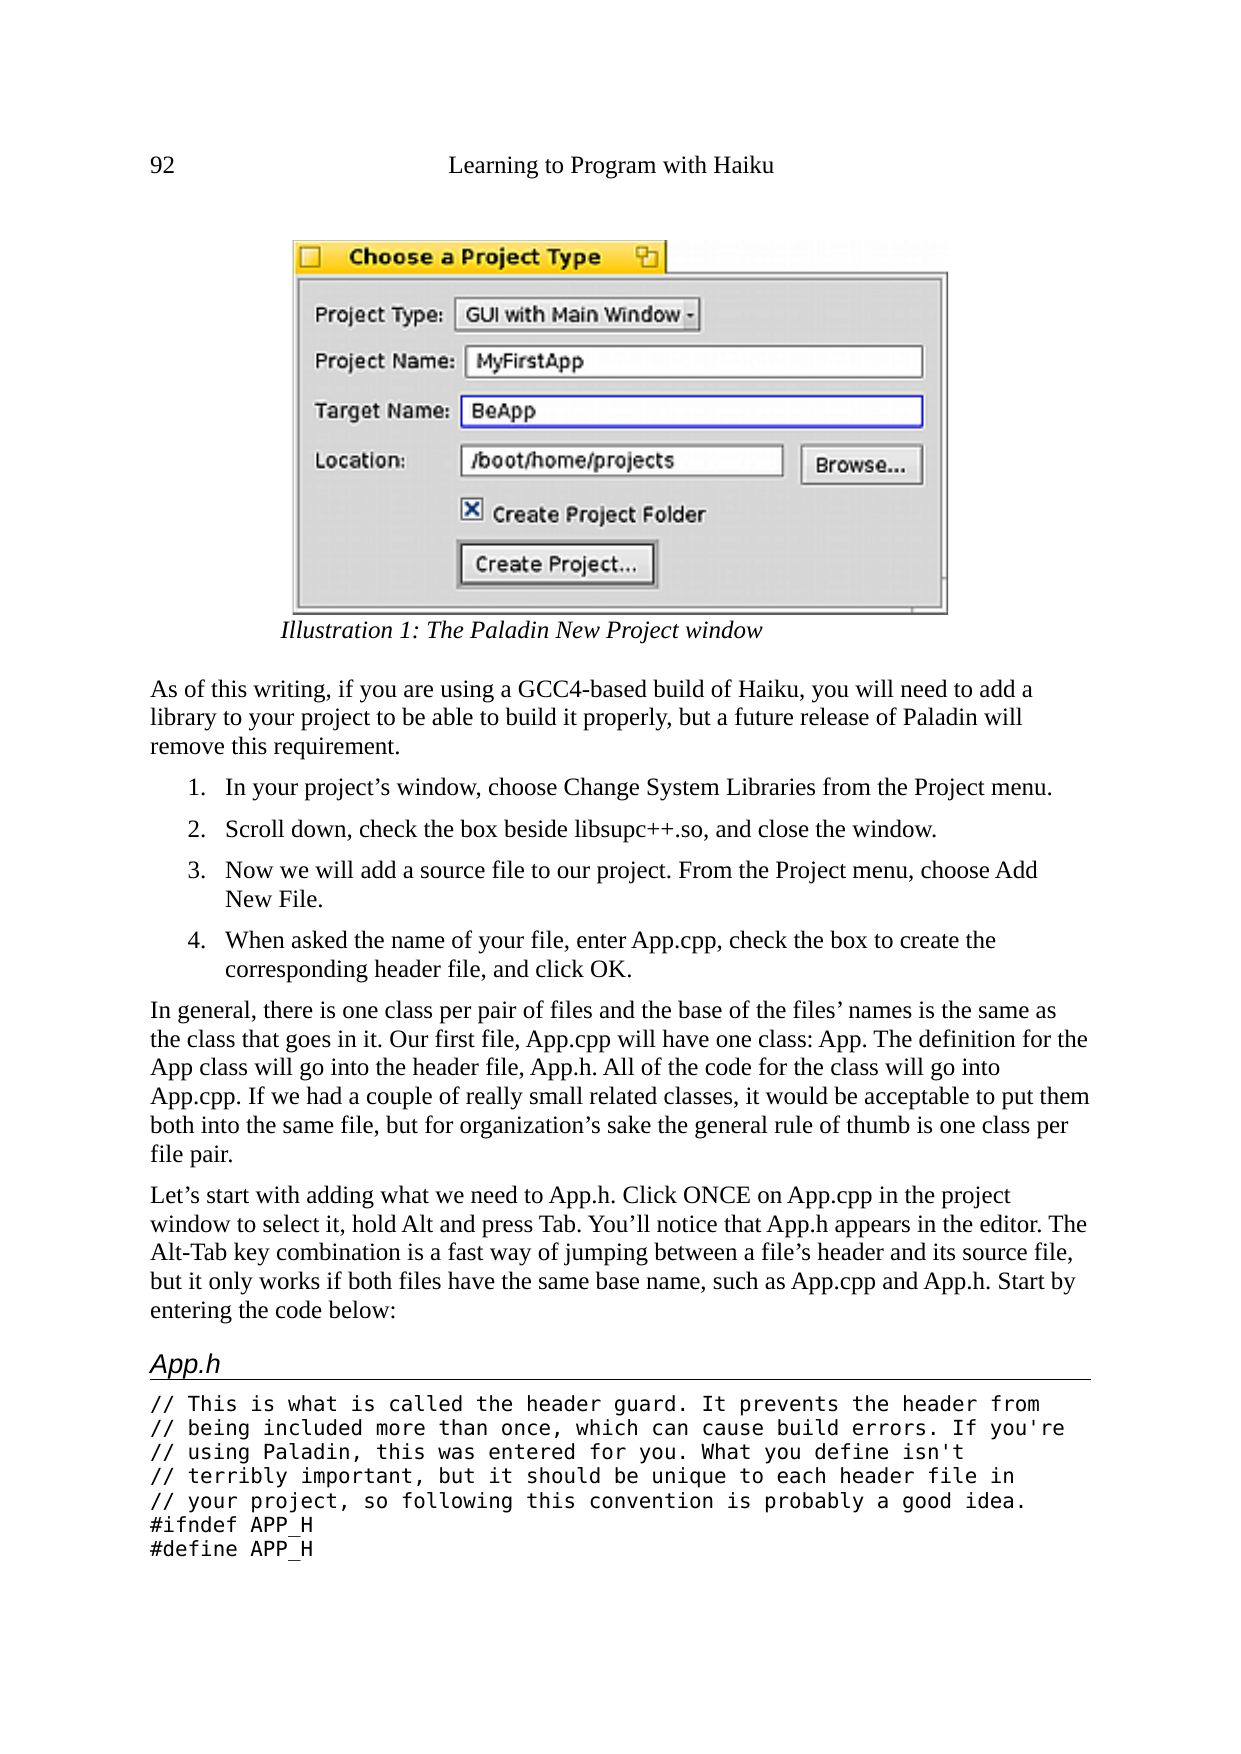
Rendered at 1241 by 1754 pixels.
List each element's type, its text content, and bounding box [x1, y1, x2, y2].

text Let’s start with adding what we need to App.h. Click ONCE on App.cpp in the project window to select it, hold Alt and press Tab. You’ll notice that App.h appears in the editor. The Alt-Tab key combination is a fast way of jumping between a file’s header and its source file, but it only works if both files have the same base name, such as App.cpp and App.h. Start by entering the code below: [150, 1180, 1091, 1324]
text // terribly important, but it should be unique to each header file in [150, 1464, 1091, 1489]
subtitle App.h [150, 1348, 1091, 1379]
list In your project’s window, choose Change System Libraries from the Project menu. [187, 772, 1091, 801]
text Illustration 1: The Paladin New Project window [280, 612, 960, 644]
text // being included more than once, which can cause build errors. If you're [150, 1416, 1091, 1440]
text As of this writing, if you are using a GCC4-based build of Haiku, you will need to add a library to your project to be able to build it properly, but a future release of Paladin will remove this requirement. [150, 674, 1091, 760]
list Scroll down, check the box beside libsupc++.so, and close the window. [187, 814, 1091, 842]
list When asked the name of your file, enter App.cpp, check the box to create the corresponding header file, and click OK. [187, 925, 1091, 982]
text // using Paladin, this was entered for you. What you define isn't [150, 1440, 1091, 1464]
text #define APP_H [150, 1537, 1091, 1561]
text // your project, so following this convention is probably a good idea. [150, 1489, 1091, 1513]
text #ifndef APP_H [150, 1513, 1091, 1537]
text In general, there is one class per pair of files and the base of the files’ names is the same as the class that goes in it. Our first file, App.cpp will have one class: App. The definition for the App class will go into the header file, App.h. All of the code for the class will go into App.cpp. If we had a couple of really small related classes, it would be acceptable to put them both into the same file, but for organization’s sake the general rule of thumb is one class per file pair. [150, 995, 1091, 1167]
picture [292, 240, 949, 615]
text // This is what is called the header guard. It prevents the header from [150, 1392, 1091, 1416]
list Now we will add a source file to our project. From the Project menu, choose Add New File. [187, 855, 1091, 912]
